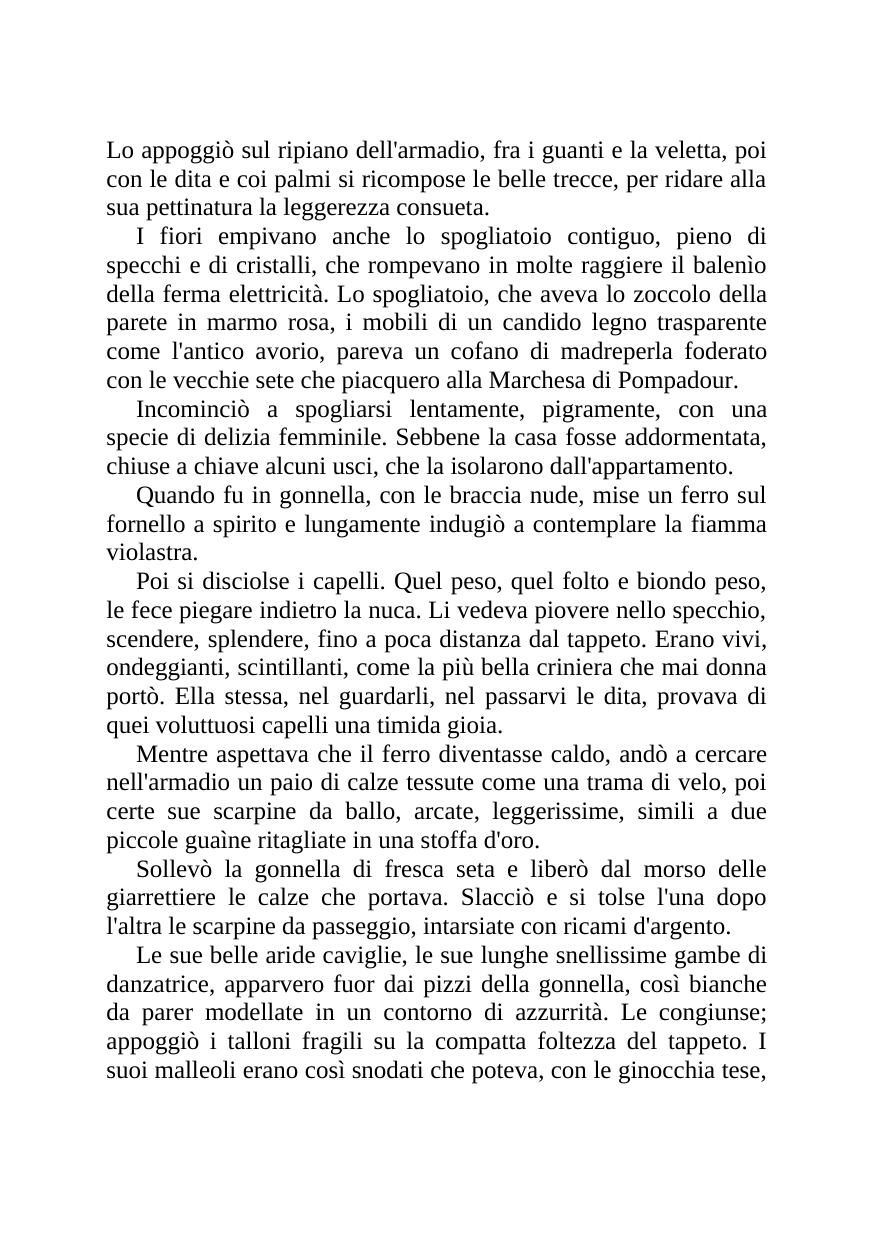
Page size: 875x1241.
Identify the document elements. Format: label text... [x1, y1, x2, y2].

text Mentre aspettava che il ferro diventasse caldo, andò a cercare nell'armadio un paio di calze tessute come una trama di velo, poi certe sue scarpine da ballo, arcate, leggerissime, simili a due piccole guaìne ritagliate in una stoffa d'oro. [106, 739, 768, 854]
text Le sue belle aride caviglie, le sue lunghe snellissime gambe di danzatrice, apparvero fuor dai pizzi della gonnella, così bianche da parer modellate in un contorno di azzurrità. Le congiunse; appoggiò i talloni fragili su la compatta foltezza del tappeto. I suoi malleoli erano così snodati che poteva, con le ginocchia tese, [106, 940, 768, 1084]
text Poi si disciolse i capelli. Quel peso, quel folto e biondo peso, le fece piegare indietro la nuca. Li vedeva piovere nello specchio, scendere, splendere, fino a poca distanza dal tappeto. Erano vivi, ondeggianti, scintillanti, come la più bella criniera che mai donna portò. Ella stessa, nel guardarli, nel passarvi le dita, provava di quei voluttuosi capelli una timida gioia. [106, 566, 768, 739]
text Quando fu in gonnella, con le braccia nude, mise un ferro sul fornello a spirito e lungamente indugiò a contemplare la fiamma violastra. [106, 480, 768, 566]
text Sollevò la gonnella di fresca seta e liberò dal morso delle giarrettiere le calze che portava. Slacciò e si tolse l'una dopo l'altra le scarpine da passeggio, intarsiate con ricami d'argento. [106, 854, 768, 940]
text Lo appoggiò sul ripiano dell'armadio, fra i guanti e la veletta, poi con le dita e coi palmi si ricompose le belle trecce, per ridare alla sua pettinatura la leggerezza consueta. [106, 135, 768, 221]
text Incominciò a spogliarsi lentamente, pigramente, con una specie di delizia femminile. Sebbene la casa fosse addormentata, chiuse a chiave alcuni usci, che la isolarono dall'appartamento. [106, 394, 768, 480]
text I fiori empivano anche lo spogliatoio contiguo, pieno di specchi e di cristalli, che rompevano in molte raggiere il balenìo della ferma elettricità. Lo spogliatoio, che aveva lo zoccolo della parete in marmo rosa, i mobili di un candido legno trasparente come l'antico avorio, pareva un cofano di madreperla foderato con le vecchie sete che piacquero alla Marchesa di Pompadour. [106, 221, 768, 394]
